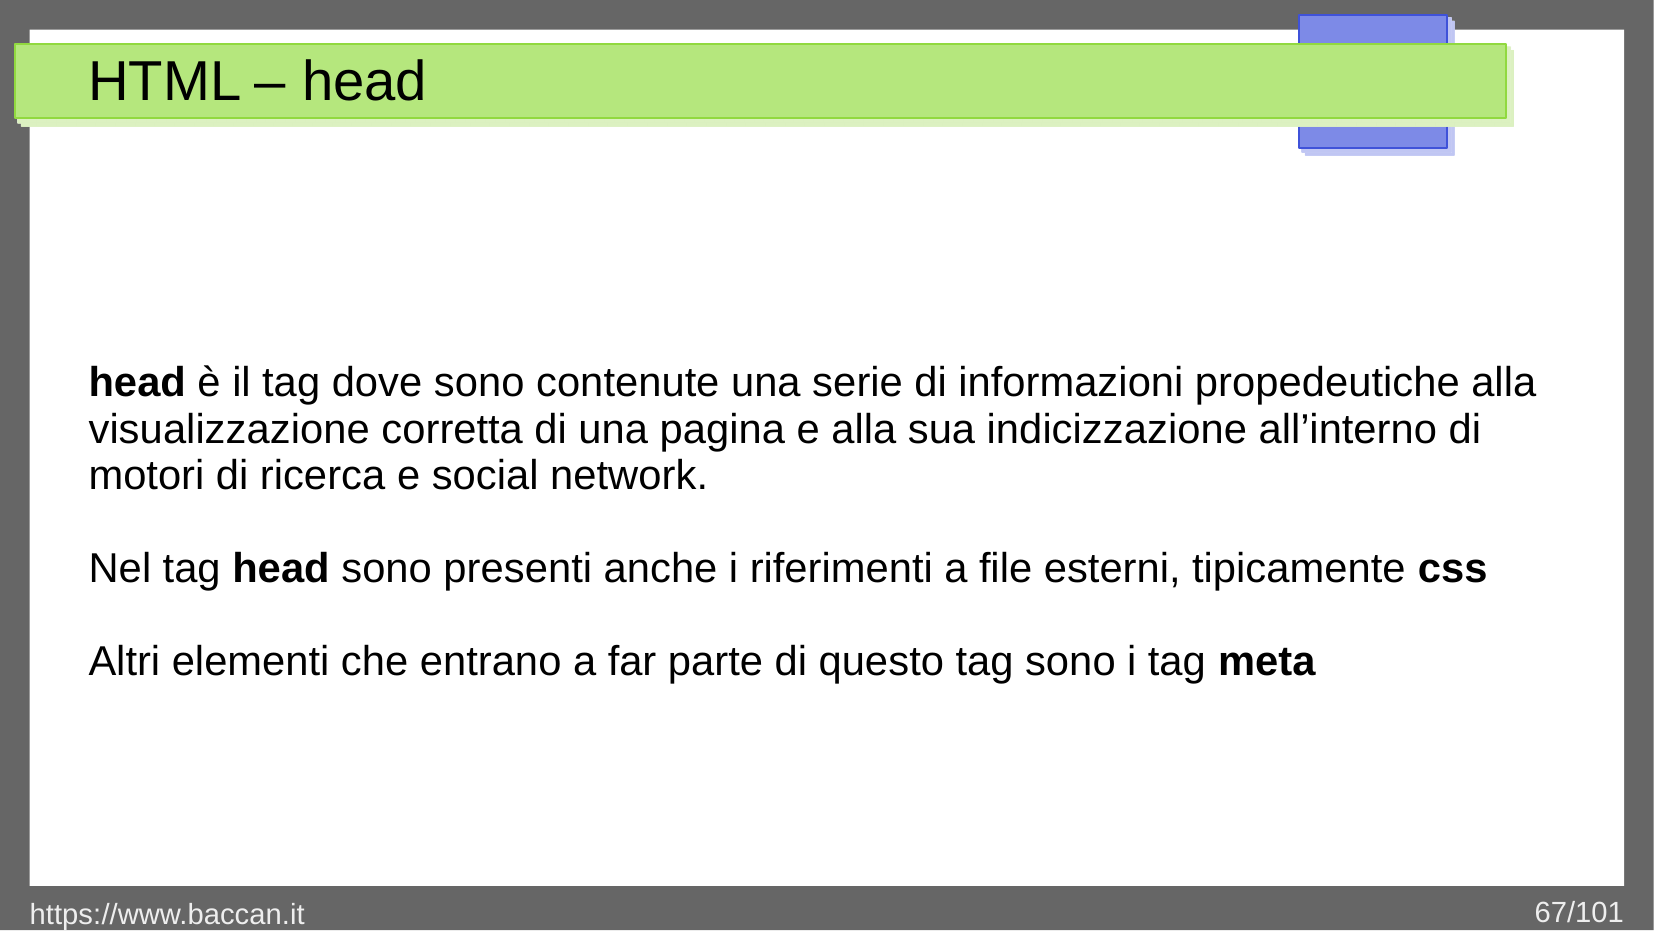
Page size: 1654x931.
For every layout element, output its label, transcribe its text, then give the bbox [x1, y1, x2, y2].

text_box head è il tag dove sono contenute una serie di informazioni propedeutiche alla visualizzazione corretta di una pagina e alla sua indicizzazione all’interno di motori di ricerca e social network. Nel tag head sono presenti anche i riferimenti a file esterni, tipicamente css Altri elementi che entrano a far parte di questo tag sono i tag meta [88, 157, 1565, 886]
title HTML – head [88, 44, 1506, 119]
